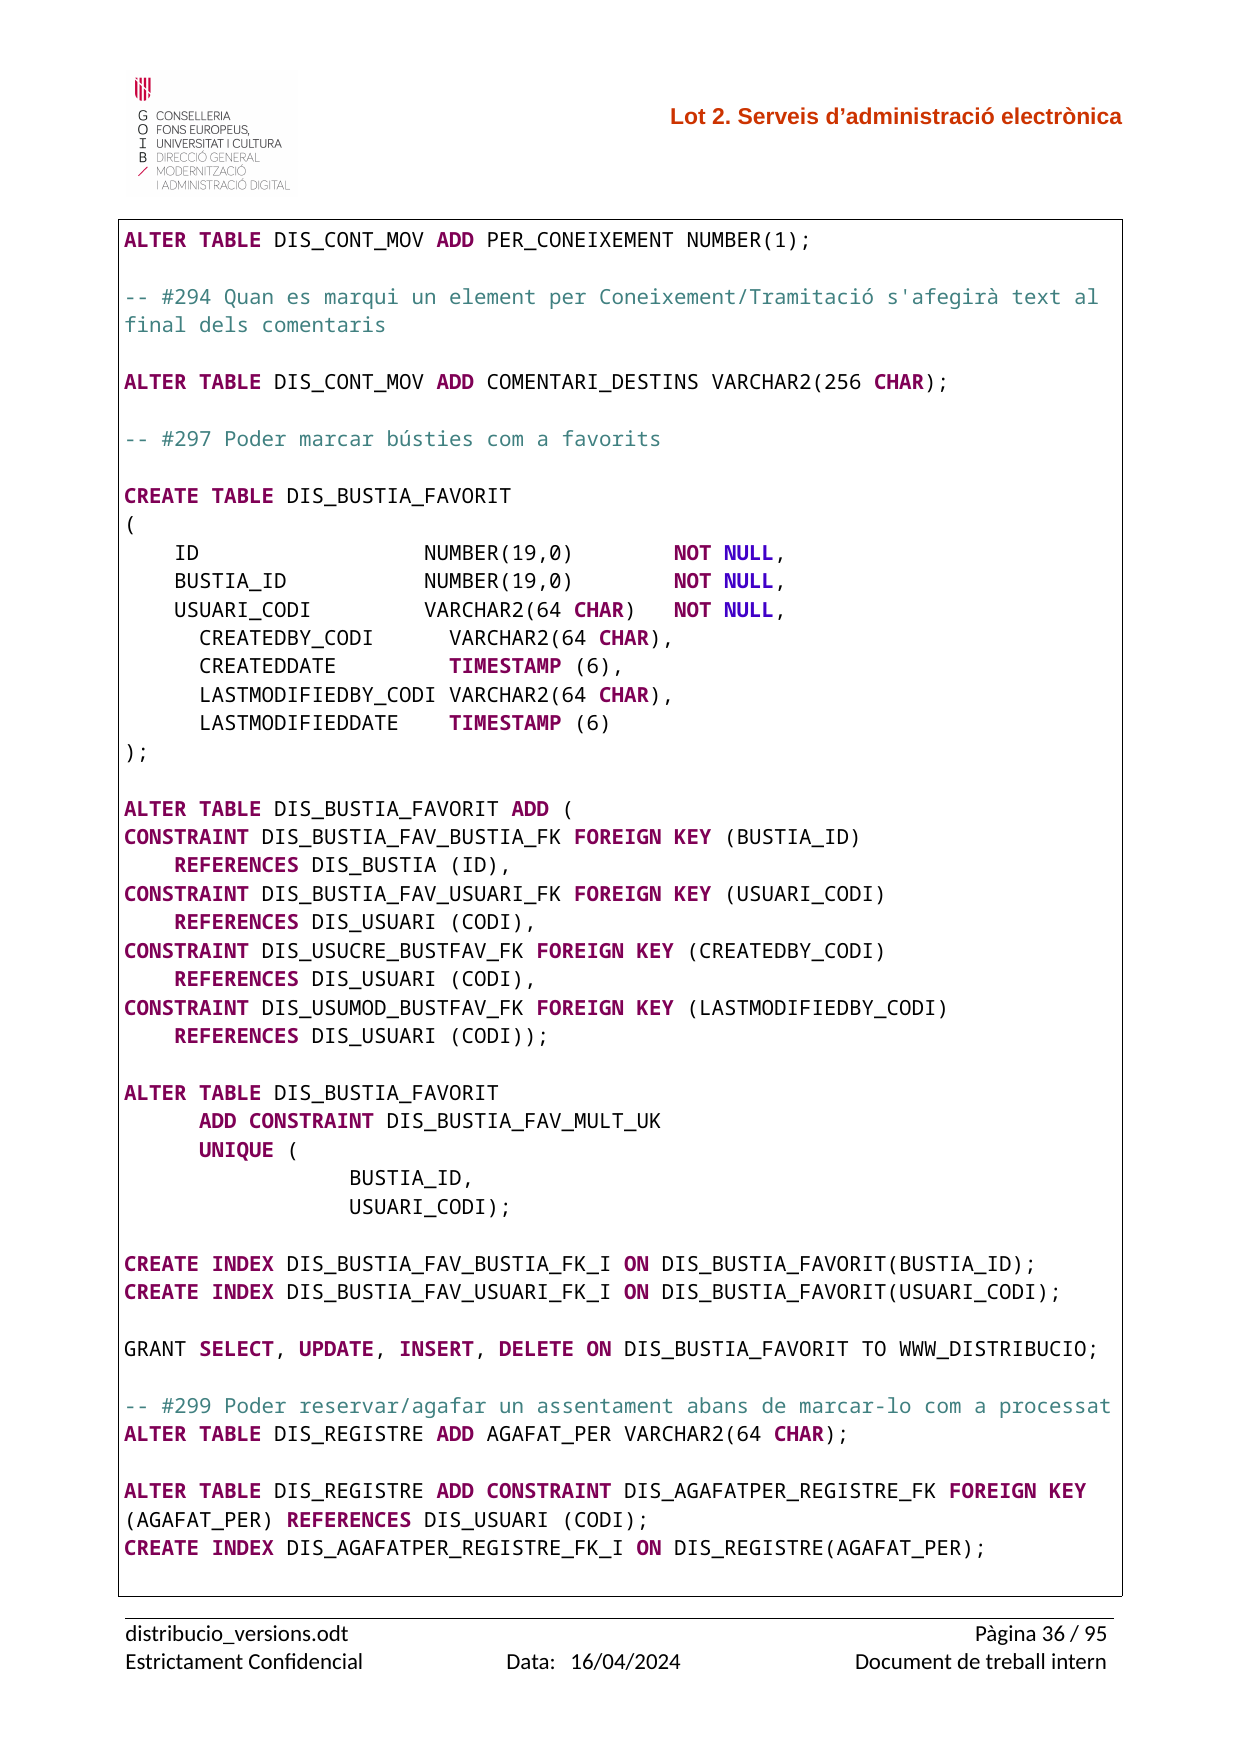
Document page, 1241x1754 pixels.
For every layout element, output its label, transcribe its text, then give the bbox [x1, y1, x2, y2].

table_header ALTER TABLE DIS_CONT_MOV ADD PER_CONEIXEMENT NUMBER(1); -- #294 Quan es marqui un element per Coneixement/Tramitació s'afegirà text al final dels comentaris ALTER TABLE DIS_CONT_MOV ADD COMENTARI_DESTINS VARCHAR2(256 CHAR); -- #297 Poder marcar bústies com a favorits CREATE TABLE DIS_BUSTIA_FAVORIT ( ID NUMBER(19,0) NOT NULL, BUSTIA_ID NUMBER(19,0) NOT NULL, USUARI_CODI VARCHAR2(64 CHAR) NOT NULL, CREATEDBY_CODI VARCHAR2(64 CHAR), CREATEDDATE TIMESTAMP (6), LASTMODIFIEDBY_CODI VARCHAR2(64 CHAR), LASTMODIFIEDDATE TIMESTAMP (6) ); ALTER TABLE DIS_BUSTIA_FAVORIT ADD ( CONSTRAINT DIS_BUSTIA_FAV_BUSTIA_FK FOREIGN KEY (BUSTIA_ID) REFERENCES DIS_BUSTIA (ID), CONSTRAINT DIS_BUSTIA_FAV_USUARI_FK FOREIGN KEY (USUARI_CODI) REFERENCES DIS_USUARI (CODI), CONSTRAINT DIS_USUCRE_BUSTFAV_FK FOREIGN KEY (CREATEDBY_CODI) REFERENCES DIS_USUARI (CODI), CONSTRAINT DIS_USUMOD_BUSTFAV_FK FOREIGN KEY (LASTMODIFIEDBY_CODI) REFERENCES DIS_USUARI (CODI)); ALTER TABLE DIS_BUSTIA_FAVORIT ADD CONSTRAINT DIS_BUSTIA_FAV_MULT_UK UNIQUE ( BUSTIA_ID, USUARI_CODI); CREATE INDEX DIS_BUSTIA_FAV_BUSTIA_FK_I ON DIS_BUSTIA_FAVORIT(BUSTIA_ID); CREATE INDEX DIS_BUSTIA_FAV_USUARI_FK_I ON DIS_BUSTIA_FAVORIT(USUARI_CODI); GRANT SELECT, UPDATE, INSERT, DELETE ON DIS_BUSTIA_FAVORIT TO WWW_DISTRIBUCIO; -- #299 Poder reservar/agafar un assentament abans de marcar-lo com a processat ALTER TABLE DIS_REGISTRE ADD AGAFAT_PER VARCHAR2(64 CHAR); ALTER TABLE DIS_REGISTRE ADD CONSTRAINT DIS_AGAFATPER_REGISTRE_FK FOREIGN KEY (AGAFAT_PER) REFERENCES DIS_USUARI (CODI); CREATE INDEX DIS_AGAFATPER_REGISTRE_FK_I ON DIS_REGISTRE(AGAFAT_PER); [119, 220, 1122, 1596]
picture [126, 70, 299, 197]
